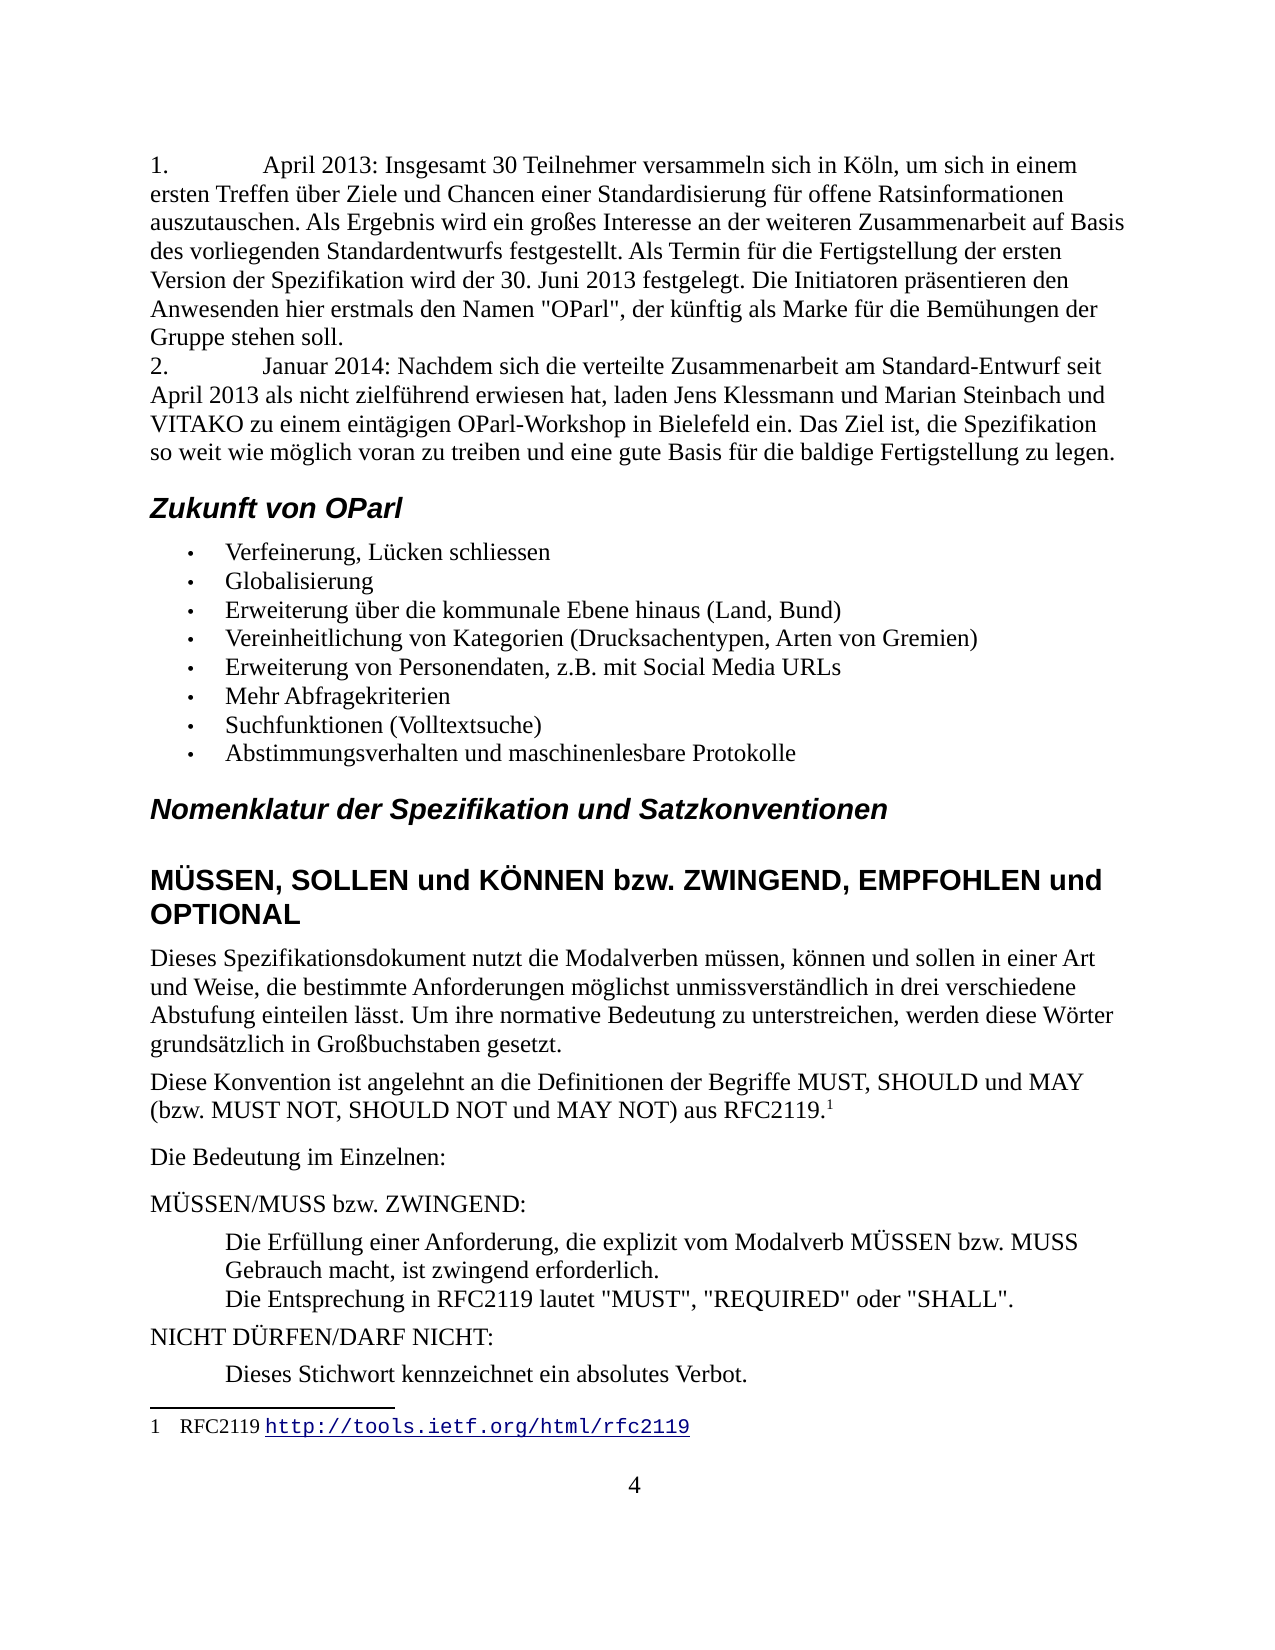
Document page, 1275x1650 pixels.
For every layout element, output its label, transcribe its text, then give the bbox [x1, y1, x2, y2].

text Dieses Spezifikationsdokument nutzt die Modalverben müssen, können und sollen in einer Art und Weise, die bestimmte Anforderungen möglichst unmissverständlich in drei verschiedene Abstufung einteilen lässt. Um ihre normative Bedeutung zu unterstreichen, werden diese Wörter grundsätzlich in Großbuchstaben gesetzt. [150, 943, 1125, 1058]
list Verfeinerung, Lücken schliessen [187, 537, 1125, 566]
text NICHT DÜRFEN/DARF NICHT: [150, 1322, 1125, 1351]
text RFC2119 http://tools.ietf.org/html/rfc2119 [150, 1414, 1125, 1440]
list Vereinheitlichung von Kategorien (Drucksachentypen, Arten von Gremien) [187, 623, 1125, 652]
list Globalisierung [187, 566, 1125, 595]
list Suchfunktionen (Volltextsuche) [187, 710, 1125, 738]
subtitle MÜSSEN, SOLLEN und KÖNNEN bzw. ZWINGEND, EMPFOHLEN und OPTIONAL [150, 863, 1125, 930]
list Erweiterung von Personendaten, z.B. mit Social Media URLs [187, 652, 1125, 681]
text Die Erfüllung einer Anforderung, die explizit vom Modalverb MÜSSEN bzw. MUSS Gebrauch macht, ist zwingend erforderlich. [225, 1227, 1125, 1284]
list Abstimmungsverhalten und maschinenlesbare Protokolle [187, 738, 1125, 767]
list Erweiterung über die kommunale Ebene hinaus (Land, Bund) [187, 595, 1125, 623]
subtitle Zukunft von OParl [150, 491, 1125, 525]
text MÜSSEN/MUSS bzw. ZWINGEND: [150, 1189, 1125, 1218]
list Mehr Abfragekriterien [187, 681, 1125, 710]
text Die Entsprechung in RFC2119 lautet "MUST", "REQUIRED" oder "SHALL". [225, 1284, 1125, 1313]
list Januar 2014: Nachdem sich die verteilte Zusammenarbeit am Standard-Entwurf seit April 2013 als nicht zielführend erwiesen hat, laden Jens Klessmann und Marian Steinbach und VITAKO zu einem eintägigen OParl-Workshop in Bielefeld ein. Das Ziel ist, die Spezifikation so weit wie möglich voran zu treiben und eine gute Basis für die baldige Fertigstellung zu legen. [150, 351, 1125, 466]
text Die Bedeutung im Einzelnen: [150, 1142, 1125, 1171]
list April 2013: Insgesamt 30 Teilnehmer versammeln sich in Köln, um sich in einem ersten Treffen über Ziele und Chancen einer Standardisierung für offene Ratsinformationen auszutauschen. Als Ergebnis wird ein großes Interesse an der weiteren Zusammenarbeit auf Basis des vorliegenden Standardentwurfs festgestellt. Als Termin für die Fertigstellung der ersten Version der Spezifikation wird der 30. Juni 2013 festgelegt. Die Initiatoren präsentieren den Anwesenden hier erstmals den Namen "OParl", der künftig als Marke für die Bemühungen der Gruppe stehen soll. [150, 150, 1125, 351]
text Dieses Stichwort kennzeichnet ein absolutes Verbot. [225, 1359, 1125, 1388]
subtitle Nomenklatur der Spezifikation und Satzkonventionen [150, 792, 1125, 826]
text Diese Konvention ist angelehnt an die Definitionen der Begriffe MUST, SHOULD und MAY (bzw. MUST NOT, SHOULD NOT und MAY NOT) aus RFC2119. [150, 1067, 1125, 1124]
